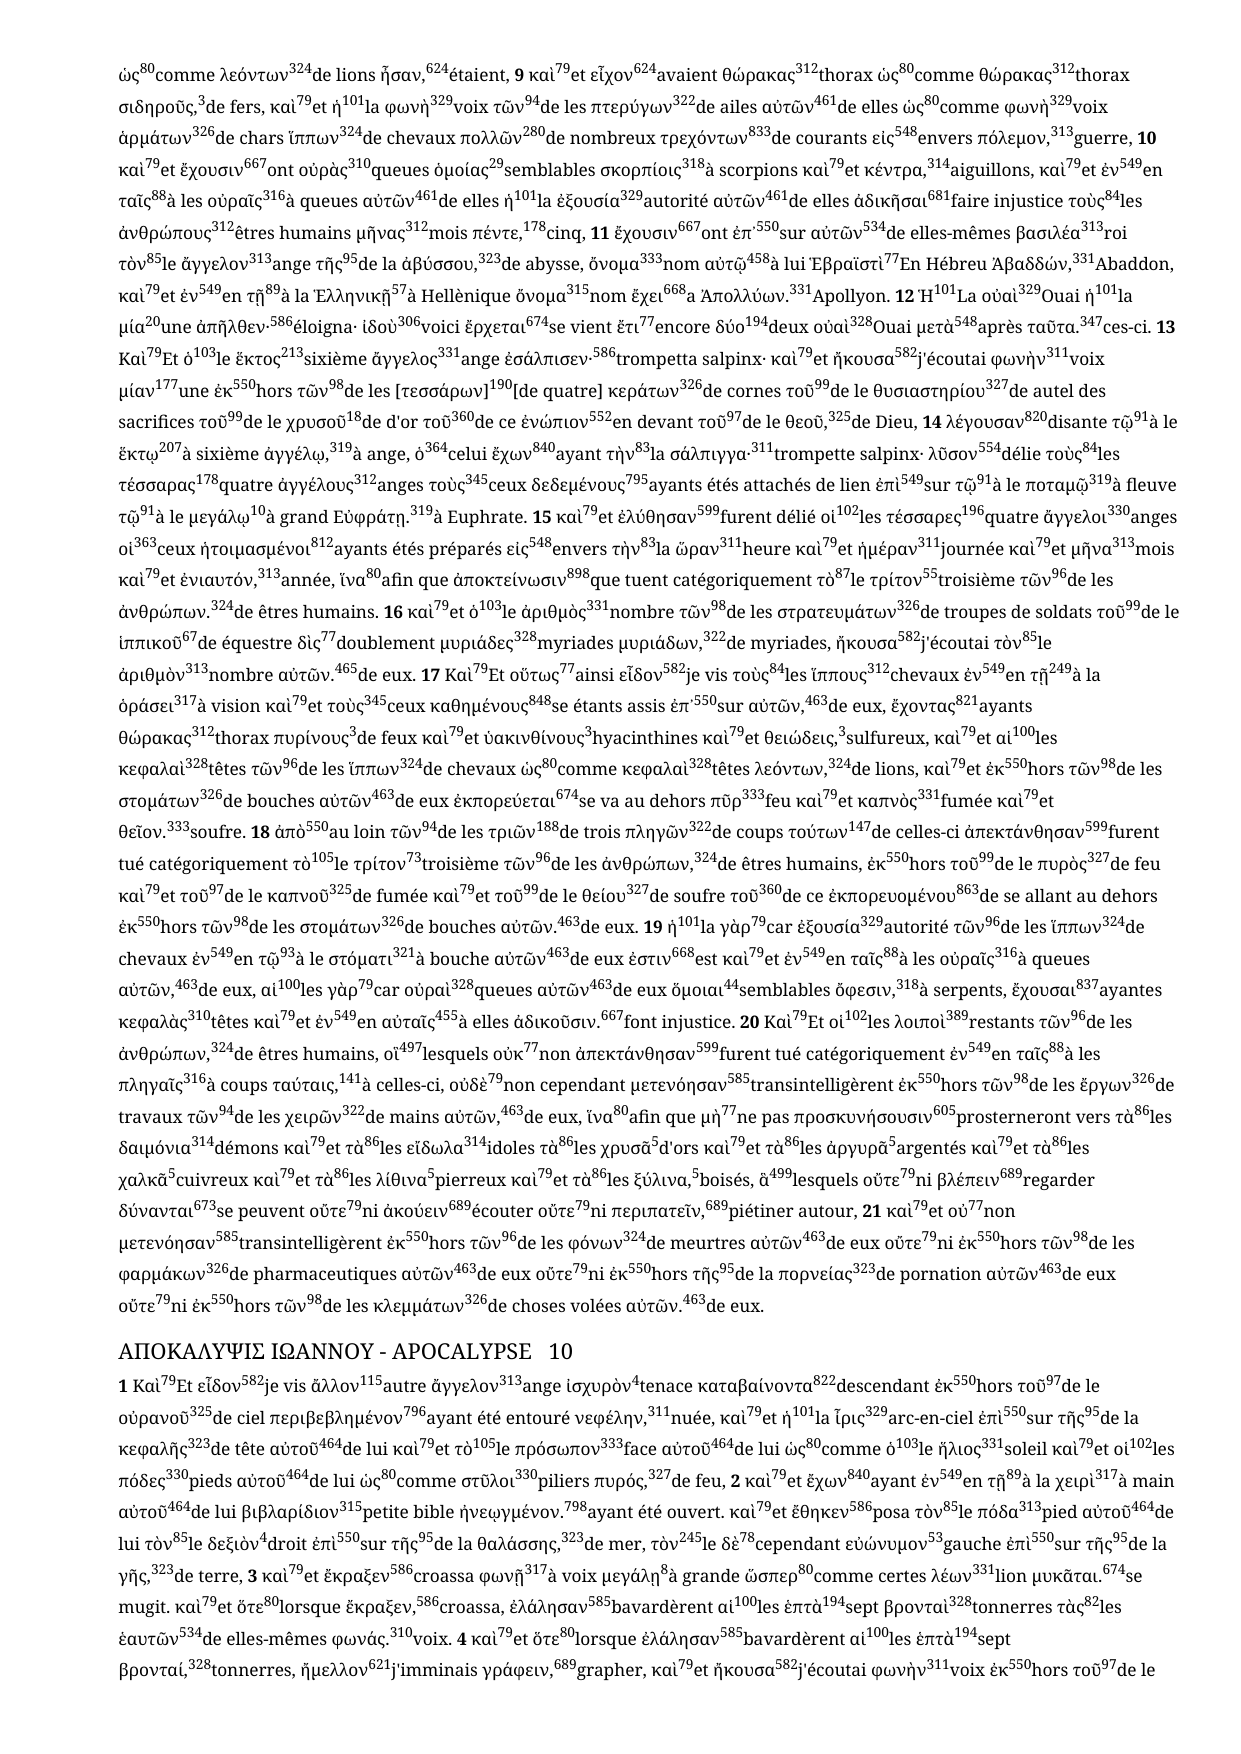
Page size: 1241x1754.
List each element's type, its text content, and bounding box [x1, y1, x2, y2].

text 1 Καὶ79Et ὁ103le πέμπτος213cinquième ἄγγελος331ange ἐσάλπισεν·586trompetta salpinx· καὶ79et εἶδον582je vis ἀστέρα313étoile ἐκ550hors τοῦ97de le οὐρανοῦ325de ciel πεπτωκότα770ayant tombé εἰς548envers τὴν83la γῆν,311terre, καὶ79et ἐδόθη600fut donné αὐτῷ458à lui ἡ101la κλεὶς329clef τοῦ99de le φρέατος327de puits τῆς95de la ἀβύσσου323de abysse 2 καὶ79et ἤνοιξεν586ouvrit τὸ87le φρέαρ315puits τῆς95de la ἀβύσσου,323de abysse, καὶ79et ἀνέβη586monta καπνὸς331fumée ἐκ550hors τοῦ99de le φρέατος327de puits ὡς80comme καπνὸς331fumée καμίνου323de fournaise μεγάλης,14de grande, καὶ79et ἐσκοτώθη600fut enténébré ὁ103le ἥλιος331soleil καὶ79et ὁ103le ἀὴρ331air ἐκ550hors τοῦ97de le καπνοῦ325de fumée τοῦ99de le φρέατος.327de puits. 3 καὶ79et ἐκ550hors τοῦ97de le καπνοῦ325de fumée ἐξῆλθον585sortirent ἀκρίδες328sauterelles εἰς548envers τὴν83la γῆν,311terre, καὶ79et ἐδόθη600fut donné αὐταῖς455à elles ἐξουσία329autorité ὡς80comme ἔχουσιν667ont ἐξουσίαν311autorité οἱ102les σκορπίοι330scorpions τῆς95de la γῆς.323de terre. 4 καὶ79et ἐρρέθη600fut dit αὐταῖς455à elles ἵνα80afin que μὴ79ne pas ἀδικήσουσιν605feront injustice τὸν85le χόρτον313herbe τῆς95de la γῆς323de terre οὐδὲ79non cependant πᾶν271tout χλωρὸν55vert οὐδὲ79non cependant πᾶν271tout δένδρον,315arbre, εἰ551si μὴ77ne pas τοὺς84les ἀνθρώπους312êtres humains οἵτινες497lesquels des quelconques οὐκ77non ἔχουσιν667ont τὴν83la σφραγῖδα311sceau τοῦ97de le θεοῦ325de Dieu ἐπὶ550sur τῶν258de les μετώπων.326de fronts. 5 καὶ79et ἐδόθη600fut donné αὐτοῖς457à eux ἵνα80afin que μὴ79ne pas ἀποκτείνωσιν898que tuent catégoriquement αὐτούς,451eux, ἀλλ᾽79mais ἵνα80afin que βασανισθήσονται618seront torturé μῆνας312mois πέντε,178cinq, καὶ79et ὁ103le βασανισμὸς331tourment αὐτῶν461de elles ὡς80comme βασανισμὸς331tourment σκορπίου325de scorpion ὅταν80lorsque le cas échéant παίσῃ899que frappe ἄνθρωπον.313être humain. 6 καὶ79et ἐν549en ταῖς88à les ἡμέραις316à journées ἐκείναις141à celles-là ζητήσουσιν605chercheront οἱ102les ἄνθρωποι330êtres humains τὸν85le θάνατον313trépas καὶ79et οὐ77non μὴ77ne pas εὑρήσουσιν605trouveront αὐτόν,452lui, καὶ79et ἐπιθυμήσουσιν605désireront en fureur ἀποθανεῖν681mourir loin καὶ79et φεύγει668fuit ὁ103le θάνατος331trépas ἀπ᾽550au loin αὐτῶν.463de eux. 7 Καὶ79Et τὰ104les ὁμοιώματα332similitudes τῶν94de les ἀκρίδων322de sauterelles ὅμοια48semblables ἵπποις318à chevaux ἡτοιμασμένοις800à ayants étés préparés εἰς548envers πόλεμον,313guerre, καὶ79et ἐπὶ548sur τὰς82les κεφαλὰς310têtes αὐτῶν461de elles ὡς80comme στέφανοι330couronnes ὅμοιοι46semblables χρυσῷ,319à or, καὶ79et τὰ104les πρόσωπα332faces αὐτῶν461de elles ὡς80comme πρόσωπα332faces ἀνθρώπων,324de êtres humains, 8 καὶ79et εἶχον624avaient τρίχας310cheveux ὡς80comme τρίχας310cheveux γυναικῶν,322de femmes, καὶ79et οἱ102les ὀδόντες330dents αὐτῶν461de elles ὡς80comme λεόντων324de lions ἦσαν,624étaient, 9 καὶ79et εἶχον624avaient θώρακας312thorax ὡς80comme θώρακας312thorax σιδηροῦς,3de fers, καὶ79et ἡ101la φωνὴ329voix τῶν94de les πτερύγων322de ailes αὐτῶν461de elles ὡς80comme φωνὴ329voix ἁρμάτων326de chars ἵππων324de chevaux πολλῶν280de nombreux τρεχόντων833de courants εἰς548envers πόλεμον,313guerre, 10 καὶ79et ἔχουσιν667ont οὐρὰς310queues ὁμοίας29semblables σκορπίοις318à scorpions καὶ79et κέντρα,314aiguillons, καὶ79et ἐν549en ταῖς88à les οὐραῖς316à queues αὐτῶν461de elles ἡ101la ἐξουσία329autorité αὐτῶν461de elles ἀδικῆσαι681faire injustice τοὺς84les ἀνθρώπους312êtres humains μῆνας312mois πέντε,178cinq, 11 ἔχουσιν667ont ἐπ᾽550sur αὐτῶν534de elles-mêmes βασιλέα313roi τὸν85le ἄγγελον313ange τῆς95de la ἀβύσσου,323de abysse, ὄνομα333nom αὐτῷ458à lui Ἑβραϊστὶ77En Hébreu Ἀβαδδών,331Abaddon, καὶ79et ἐν549en τῇ89à la Ἑλληνικῇ57à Hellènique ὄνομα315nom ἔχει668a Ἀπολλύων.331Apollyon. 12 Ἡ101La οὐαὶ329Ouai ἡ101la μία20une ἀπῆλθεν·586éloigna· ἰδοὺ306voici ἔρχεται674se vient ἔτι77encore δύο194deux οὐαὶ328Ouai μετὰ548après ταῦτα.347ces-ci. 13 Καὶ79Et ὁ103le ἕκτος213sixième ἄγγελος331ange ἐσάλπισεν·586trompetta salpinx· καὶ79et ἤκουσα582j'écoutai φωνὴν311voix μίαν177une ἐκ550hors τῶν98de les [τεσσάρων]190[de quatre] κεράτων326de cornes τοῦ99de le θυσιαστηρίου327de autel des sacrifices τοῦ99de le χρυσοῦ18de d'or τοῦ360de ce ἐνώπιον552en devant τοῦ97de le θεοῦ,325de Dieu, 14 λέγουσαν820disante τῷ91à le ἕκτῳ207à sixième ἀγγέλῳ,319à ange, ὁ364celui ἔχων840ayant τὴν83la σάλπιγγα·311trompette salpinx· λῦσον554délie τοὺς84les τέσσαρας178quatre ἀγγέλους312anges τοὺς345ceux δεδεμένους795ayants étés attachés de lien ἐπὶ549sur τῷ91à le ποταμῷ319à fleuve τῷ91à le μεγάλῳ10à grand Εὐφράτῃ.319à Euphrate. 15 καὶ79et ἐλύθησαν599furent délié οἱ102les τέσσαρες196quatre ἄγγελοι330anges οἱ363ceux ἡτοιμασμένοι812ayants étés préparés εἰς548envers τὴν83la ὥραν311heure καὶ79et ἡμέραν311journée καὶ79et μῆνα313mois καὶ79et ἐνιαυτόν,313année, ἵνα80afin que ἀποκτείνωσιν898que tuent catégoriquement τὸ87le τρίτον55troisième τῶν96de les ἀνθρώπων.324de êtres humains. 16 καὶ79et ὁ103le ἀριθμὸς331nombre τῶν98de les στρατευμάτων326de troupes de soldats τοῦ99de le ἱππικοῦ67de équestre δὶς77doublement μυριάδες328myriades μυριάδων,322de myriades, ἤκουσα582j'écoutai τὸν85le ἀριθμὸν313nombre αὐτῶν.465de eux. 17 Καὶ79Et οὕτως77ainsi εἶδον582je vis τοὺς84les ἵππους312chevaux ἐν549en τῇ249à la ὁράσει317à vision καὶ79et τοὺς345ceux καθημένους848se étants assis ἐπ᾽550sur αὐτῶν,463de eux, ἔχοντας821ayants θώρακας312thorax πυρίνους3de feux καὶ79et ὑακινθίνους3hyacinthines καὶ79et θειώδεις,3sulfureux, καὶ79et αἱ100les κεφαλαὶ328têtes τῶν96de les ἵππων324de chevaux ὡς80comme κεφαλαὶ328têtes λεόντων,324de lions, καὶ79et ἐκ550hors τῶν98de les στομάτων326de bouches αὐτῶν463de eux ἐκπορεύεται674se va au dehors πῦρ333feu καὶ79et καπνὸς331fumée καὶ79et θεῖον.333soufre. 18 ἀπὸ550au loin τῶν94de les τριῶν188de trois πληγῶν322de coups τούτων147de celles-ci ἀπεκτάνθησαν599furent tué catégoriquement τὸ105le τρίτον73troisième τῶν96de les ἀνθρώπων,324de êtres humains, ἐκ550hors τοῦ99de le πυρὸς327de feu καὶ79et τοῦ97de le καπνοῦ325de fumée καὶ79et τοῦ99de le θείου327de soufre τοῦ360de ce ἐκπορευομένου863de se allant au dehors ἐκ550hors τῶν98de les στομάτων326de bouches αὐτῶν.463de eux. 19 ἡ101la γὰρ79car ἐξουσία329autorité τῶν96de les ἵππων324de chevaux ἐν549en τῷ93à le στόματι321à bouche αὐτῶν463de eux ἐστιν668est καὶ79et ἐν549en ταῖς88à les οὐραῖς316à queues αὐτῶν,463de eux, αἱ100les γὰρ79car οὐραὶ328queues αὐτῶν463de eux ὅμοιαι44semblables ὄφεσιν,318à serpents, ἔχουσαι837ayantes κεφαλὰς310têtes καὶ79et ἐν549en αὐταῖς455à elles ἀδικοῦσιν.667font injustice. 20 Καὶ79Et οἱ102les λοιποὶ389restants τῶν96de les ἀνθρώπων,324de êtres humains, οἳ497lesquels οὐκ77non ἀπεκτάνθησαν599furent tué catégoriquement ἐν549en ταῖς88à les πληγαῖς316à coups ταύταις,141à celles-ci, οὐδὲ79non cependant μετενόησαν585transintelligèrent ἐκ550hors τῶν98de les ἔργων326de travaux τῶν94de les χειρῶν322de mains αὐτῶν,463de eux, ἵνα80afin que μὴ77ne pas προσκυνήσουσιν605prosterneront vers τὰ86les δαιμόνια314démons καὶ79et τὰ86les εἴδωλα314idoles τὰ86les χρυσᾶ5d'ors καὶ79et τὰ86les ἀργυρᾶ5argentés καὶ79et τὰ86les χαλκᾶ5cuivreux καὶ79et τὰ86les λίθινα5pierreux καὶ79et τὰ86les ξύλινα,5boisés, ἃ499lesquels οὔτε79ni βλέπειν689regarder δύνανται673se peuvent οὔτε79ni ἀκούειν689écouter οὔτε79ni περιπατεῖν,689piétiner autour, 21 καὶ79et οὐ77non μετενόησαν585transintelligèrent ἐκ550hors τῶν96de les φόνων324de meurtres αὐτῶν463de eux οὔτε79ni ἐκ550hors τῶν98de les φαρμάκων326de pharmaceutiques αὐτῶν463de eux οὔτε79ni ἐκ550hors τῆς95de la πορνείας323de pornation αὐτῶν463de eux οὔτε79ni ἐκ550hors τῶν98de les κλεμμάτων326de choses volées αὐτῶν.463de eux. [118, 59, 1181, 1317]
text ΑΠΟΚΑΛΥΨΙΣ ΙΩΑΝΝΟΥ - APOCALYPSE 10 [118, 1336, 1181, 1366]
text 1 Καὶ79Et εἶδον582je vis ἄλλον115autre ἄγγελον313ange ἰσχυρὸν4tenace καταβαίνοντα822descendant ἐκ550hors τοῦ97de le οὐρανοῦ325de ciel περιβεβλημένον796ayant été entouré νεφέλην,311nuée, καὶ79et ἡ101la ἶρις329arc-en-ciel ἐπὶ550sur τῆς95de la κεφαλῆς323de tête αὐτοῦ464de lui καὶ79et τὸ105le πρόσωπον333face αὐτοῦ464de lui ὡς80comme ὁ103le ἥλιος331soleil καὶ79et οἱ102les πόδες330pieds αὐτοῦ464de lui ὡς80comme στῦλοι330piliers πυρός,327de feu, 2 καὶ79et ἔχων840ayant ἐν549en τῇ89à la χειρὶ317à main αὐτοῦ464de lui βιβλαρίδιον315petite bible ἠνεῳγμένον.798ayant été ouvert. καὶ79et ἔθηκεν586posa τὸν85le πόδα313pied αὐτοῦ464de lui τὸν85le δεξιὸν4droit ἐπὶ550sur τῆς95de la θαλάσσης,323de mer, τὸν245le δὲ78cependant εὐώνυμον53gauche ἐπὶ550sur τῆς95de la γῆς,323de terre, 3 καὶ79et ἔκραξεν586croassa φωνῇ317à voix μεγάλῃ8à grande ὥσπερ80comme certes λέων331lion μυκᾶται.674se mugit. καὶ79et ὅτε80lorsque ἔκραξεν,586croassa, ἐλάλησαν585bavardèrent αἱ100les ἑπτὰ194sept βρονταὶ328tonnerres τὰς82les ἑαυτῶν534de elles-mêmes φωνάς.310voix. 4 καὶ79et ὅτε80lorsque ἐλάλησαν585bavardèrent αἱ100les ἑπτὰ194sept βρονταί,328tonnerres, ἤμελλον621j'imminais γράφειν,689grapher, καὶ79et ἤκουσα582j'écoutai φωνὴν311voix ἐκ550hors τοῦ97de le οὐρανοῦ325de ciel λέγουσαν·820disante· σφράγισον554scelle ἃ481lesquels ἐλάλησαν585bavardèrent αἱ100les ἑπτὰ194sept βρονταί,328tonnerres, καὶ79et μὴ77ne pas αὐτὰ453eux γράψῃς.897que tu graphes. 5 Καὶ79Et ὁ103le ἄγγελος,331ange, ὃν480lequel εἶδον582je vis ἑστῶτα770ayant dressé ἐπὶ550sur τῆς95de la θαλάσσης323de mer καὶ79et ἐπὶ550sur τῆς95de la γῆς,323de terre, ἦρεν586leva τὴν83la χεῖρα311main αὐτοῦ464de lui τὴν83la δεξιὰν2droite εἰς548envers τὸν85le οὐρανὸν313ciel 6 καὶ79et ὤμοσεν586jura ἐν549en τῷ352à celui ζῶντι828à vivant εἰς548envers τοὺς84les αἰῶνας312ères τῶν96de les αἰώνων,324de ères, ὃς498lequel ἔκτισεν586créa τὸν85le οὐρανὸν313ciel καὶ79et τὰ347ces ἐν549en αὐτῷ458à lui καὶ79et τὴν83la γῆν311terre καὶ79et τὰ347ces ἐν549en αὐτῇ456à elle καὶ79et τὴν83la θάλασσαν311mer καὶ79et τὰ347ces ἐν549en αὐτῇ,456à elle, ὅτι80en ce que χρόνος331temps οὐκέτι77non plus ἔσται,612se sera, 7 ἀλλ᾽79mais ἐν549en ταῖς88à les ἡμέραις316à journées τῆς95de la φωνῆς323de voix τοῦ97de le ἑβδόμου210de septième ἀγγέλου,325de ange, ὅταν77lorsque le cas échéant μέλλῃ921que immine σαλπίζειν,689trompetter salpinx, καὶ77aussi ἐτελέσθη600fut achevé τὸ105le μυστήριον333mystère τοῦ97de le θεοῦ,325de Dieu, ὡς80comme εὐηγγέλισεν586évangélisa τοὺς84les ἑαυτοῦ537de lui-même δούλους312mâles esclaves τοὺς84les προφήτας.312prophètes. 8 Καὶ79Et ἡ101la φωνὴ329voix ἣν478laquelle ἤκουσα582j'écoutai ἐκ550hors τοῦ97de le οὐρανοῦ325de ciel πάλιν77de nouveau λαλοῦσαν820bavardante μετ᾽550avec ἐμοῦ424de moi καὶ79et λέγουσαν·820disante· ὕπαγε570dirige en arrière λάβε554prends τὸ87le βιβλίον315papier de bible τὸ348ce ἠνεῳγμένον798ayant été ouvert ἐν549en τῇ89à la χειρὶ317à main τοῦ97de le ἀγγέλου325de ange τοῦ358de celui ἑστῶτος778de ayant dressé ἐπὶ550sur τῆς95de la θαλάσσης323de mer καὶ79et ἐπὶ550sur τῆς95de la γῆς.323de terre. 9 καὶ79et ἀπῆλθα582j'éloignai πρὸς548vers τὸν85le ἄγγελον313ange λέγων840disant αὐτῷ458à lui δοῦναί681donner μοι420à moi τὸ87le βιβλαρίδιον.315petite bible. καὶ79et λέγει668dit μοι·420à moi· λάβε554prends καὶ79et κατάφαγε554mange complètement αὐτό,454lui, καὶ79et πικρανεῖ606amertumera σου442de toi τὴν83la κοιλίαν,311cavité ventrale, ἀλλ᾽79mais ἐν549en τῷ93à le στόματί321à bouche σου442de toi ἔσται612se sera γλυκὺ49sucré ὡς80comme μέλι.333miel. 10 Καὶ79Et ἔλαβον582je pris τὸ87le βιβλαρίδιον315petite bible ἐκ550hors τῆς95de la χειρὸς323de main τοῦ97de le ἀγγέλου325de ange καὶ79et κατέφαγον582je mangeai complètement αὐτό,454lui, καὶ79et ἦν625était ἐν549en τῷ93à le στόματί321à bouche μου424de moi ὡς80comme μέλι333miel γλυκὺ49sucré καὶ79et ὅτε80lorsque ἔφαγον582je mangeai αὐτό,454lui, ἐπικράνθη600fut amertumé ἡ101la κοιλία329cavité ventrale μου.424de moi. 11 καὶ79et λέγουσίν667disent μοι·420à moi· δεῖ668attache de lien σε437toi πάλιν77de nouveau προφητεῦσαι681prophétiser ἐπὶ549sur λαοῖς318à peuples καὶ79et ἔθνεσιν320à ethnies καὶ79et γλώσσαις316à langues καὶ79et βασιλεῦσιν318à rois πολλοῖς.274à nombreux. [118, 1370, 1181, 1682]
